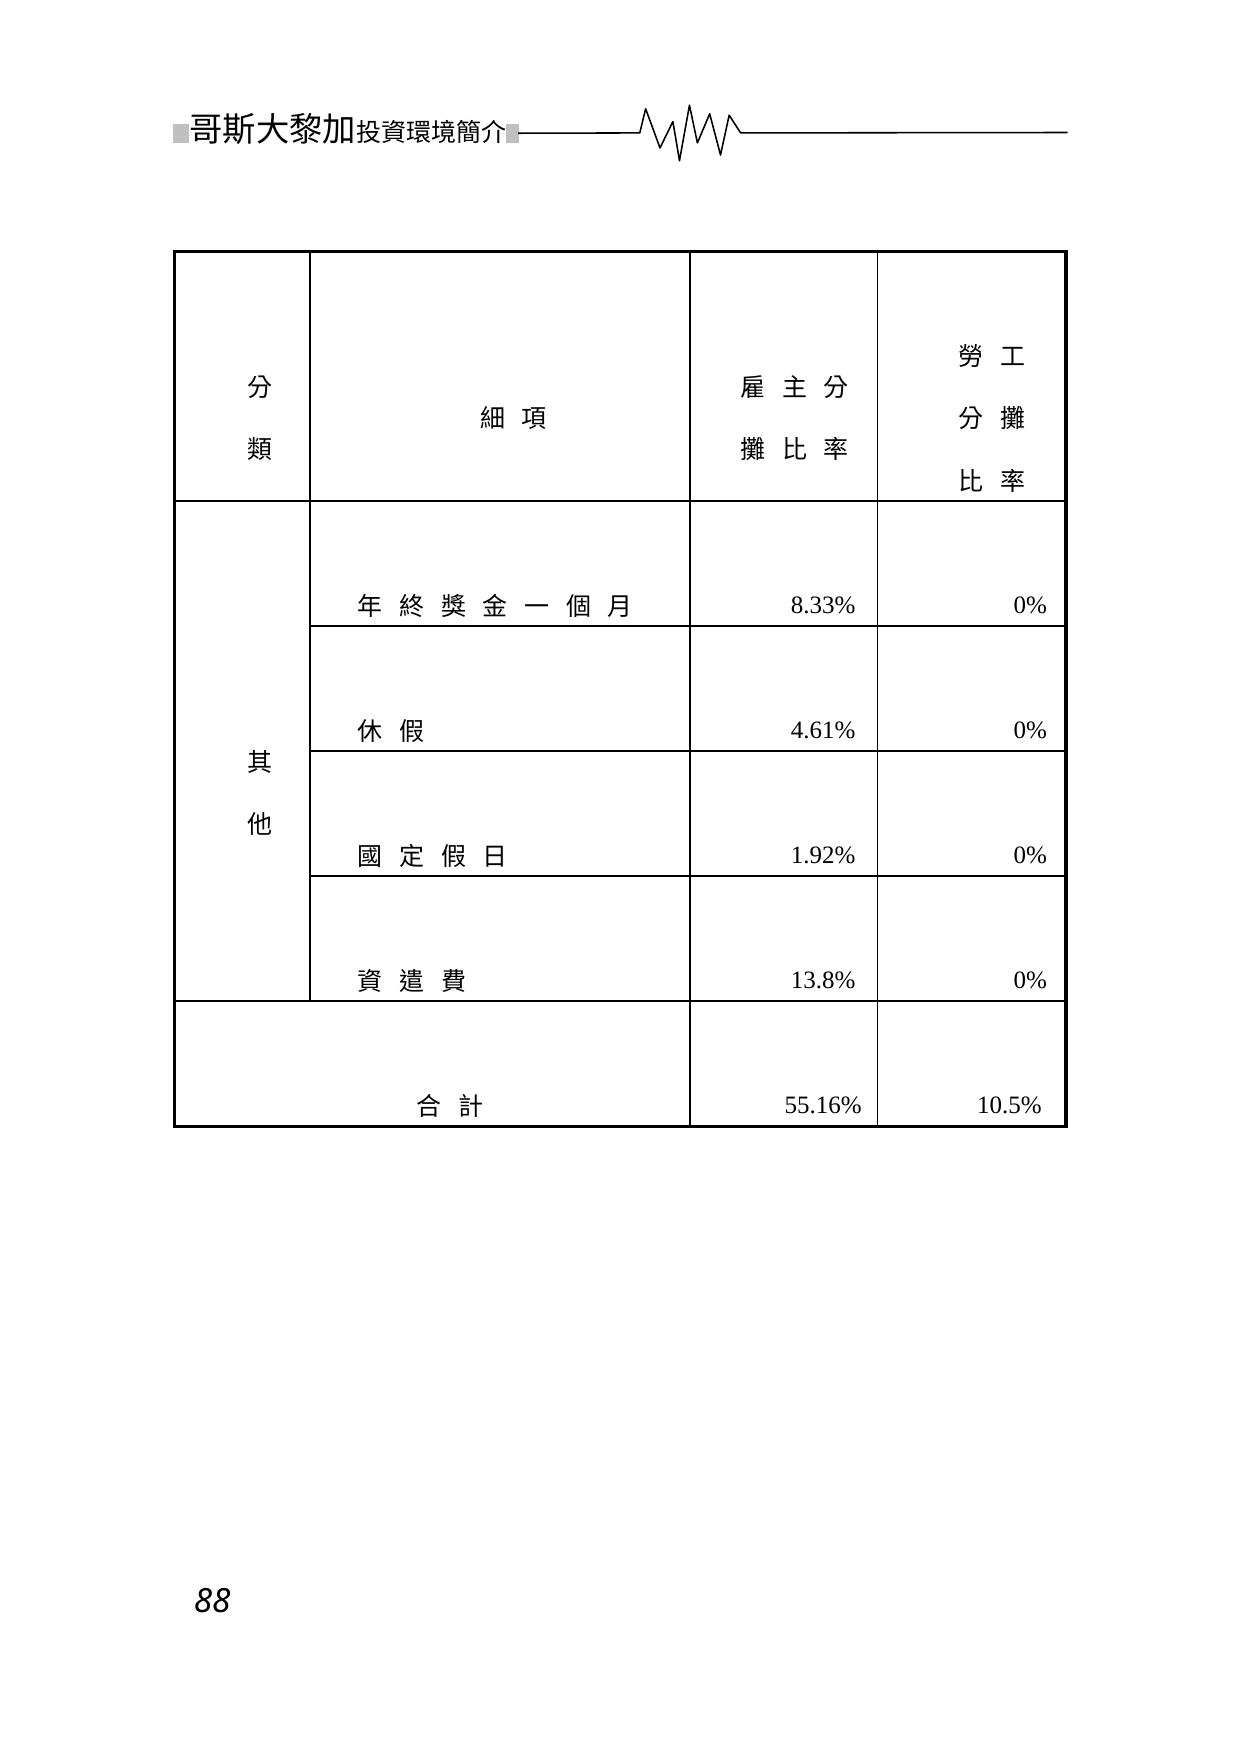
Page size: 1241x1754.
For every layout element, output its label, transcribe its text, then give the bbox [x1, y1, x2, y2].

table_cell 國定假日 [311, 752, 689, 875]
table_cell 0% [878, 502, 1064, 625]
table_cell 4.61% [691, 627, 877, 750]
table_cell 休假 [311, 627, 689, 750]
table_cell 13.8% [691, 877, 877, 1000]
table_cell 0% [878, 627, 1064, 750]
table_cell 其他 [176, 502, 309, 1000]
table_header 勞工分攤比率 [878, 253, 1064, 500]
table_header 分類 [176, 253, 309, 500]
table_cell 0% [878, 877, 1064, 1000]
table_cell 10.5% [878, 1002, 1064, 1125]
table_cell 8.33% [691, 502, 877, 625]
table_cell 1.92% [691, 752, 877, 875]
table_header 細項 [311, 253, 689, 500]
table_cell 資遣費 [311, 877, 689, 1000]
table_header 雇主分攤比率 [691, 253, 877, 500]
table_cell 55.16% [691, 1002, 877, 1125]
table_cell 0% [878, 752, 1064, 875]
table_cell 合計 [176, 1002, 689, 1125]
table_cell 年終獎金一個月 [311, 502, 689, 625]
